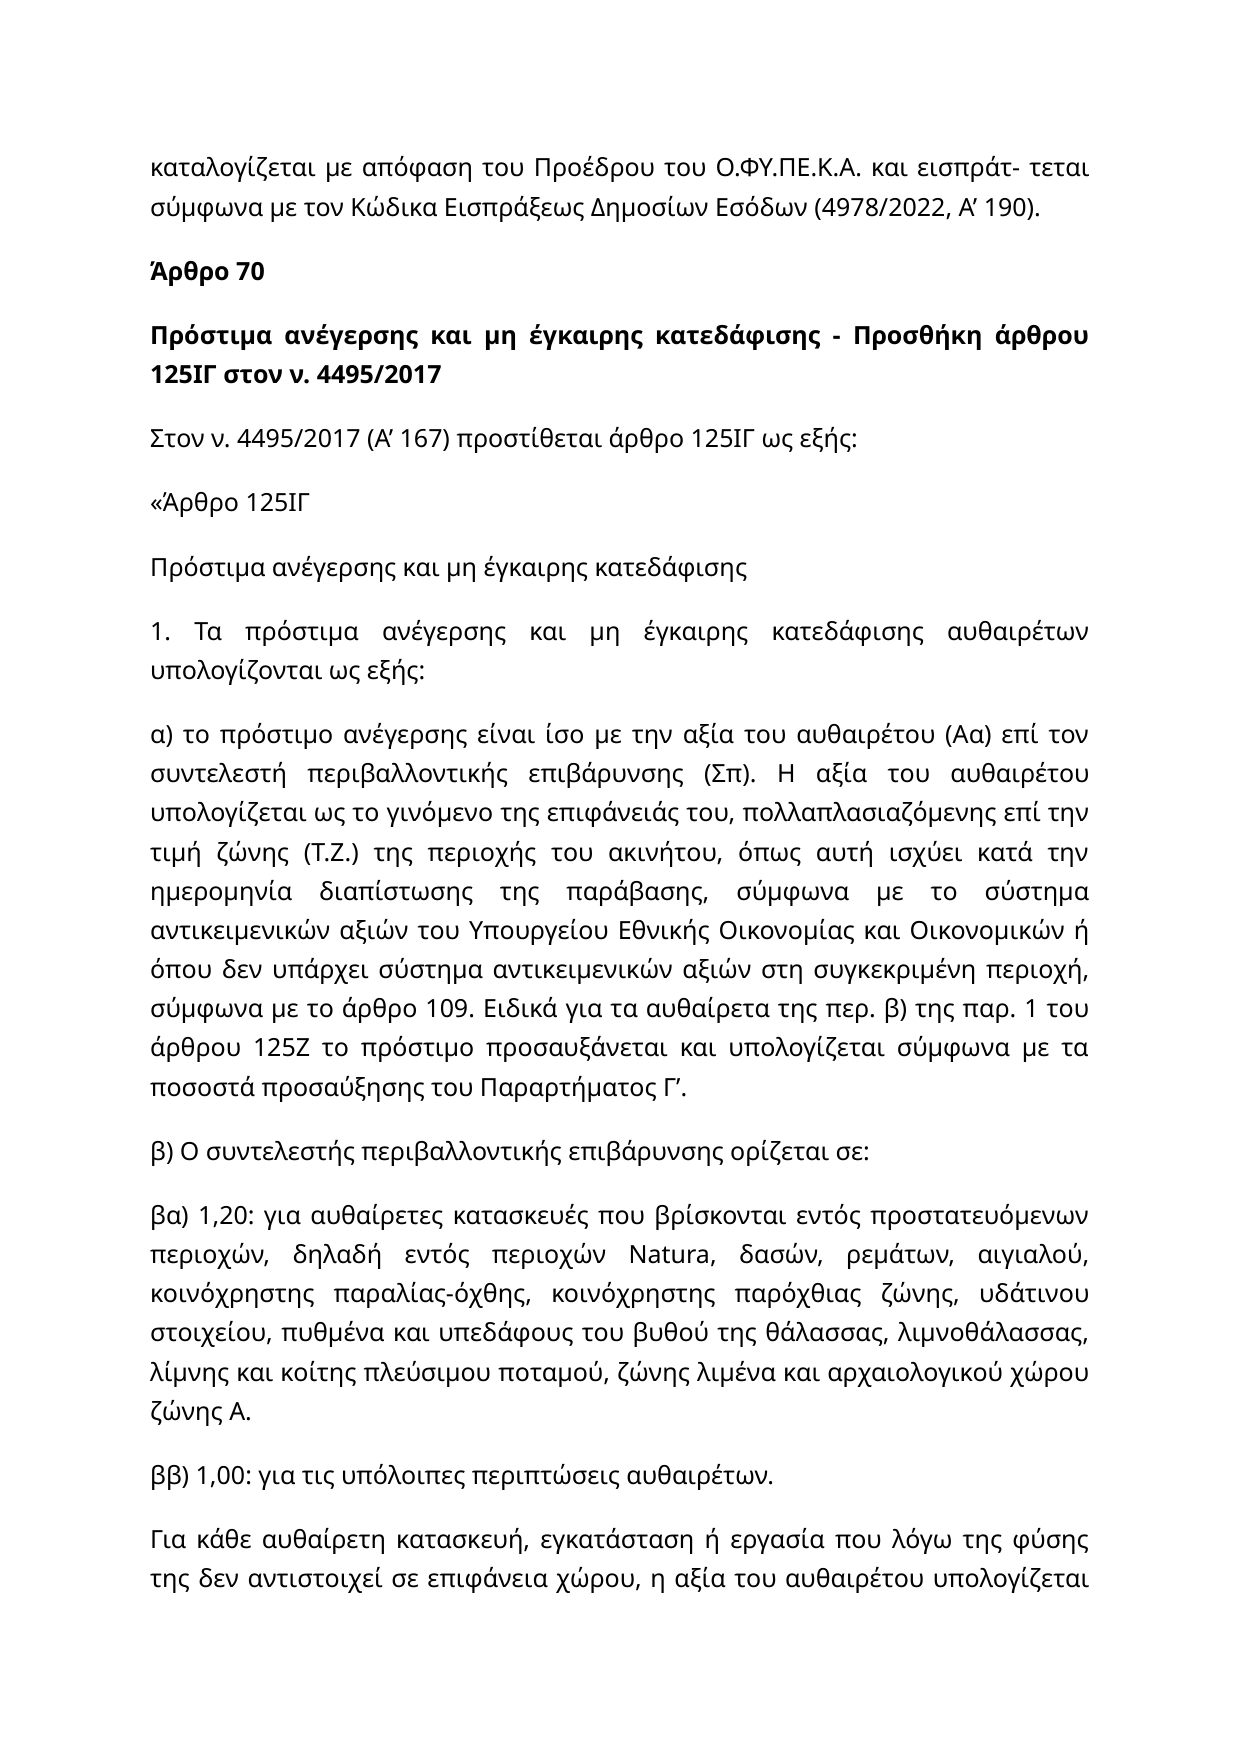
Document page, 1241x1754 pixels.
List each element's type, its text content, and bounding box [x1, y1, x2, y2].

text Πρόστιμα ανέγερσης και μη έγκαιρης κατεδάφισης [150, 549, 1090, 583]
text ββ) 1,00: για τις υπόλοιπες περιπτώσεις αυθαιρέτων. [150, 1457, 1090, 1492]
text βα) 1,20: για αυθαίρετες κατασκευές που βρίσκονται εντός προστατευόμενων περιοχών, δηλαδή εντός περιοχών Natura, δασών, ρεμάτων, αιγιαλού, κοινόχρηστης παραλίας-όχθης, κοινόχρηστης παρόχθιας ζώνης, υδάτινου στοιχείου, πυθμένα και υπεδάφους του βυθού της θάλασσας, λιμνοθάλασσας, λίμνης και κοίτης πλεύσιμου ποταμού, ζώνης λιμένα και αρχαιολογικού χώρου ζώνης Α. [150, 1197, 1090, 1427]
text α) το πρόστιμο ανέγερσης είναι ίσο με την αξία του αυθαιρέτου (Αα) επί τον συντελεστή περιβαλλοντικής επιβάρυνσης (Σπ). Η αξία του αυθαιρέτου υπολογίζεται ως το γινόμενο της επιφάνειάς του, πολλαπλασιαζόμενης επί την τιμή ζώνης (Τ.Ζ.) της περιοχής του ακινήτου, όπως αυτή ισχύει κατά την ημερομηνία διαπίστωσης της παράβασης, σύμφωνα με το σύστημα αντικειμενικών αξιών του Υπουργείου Εθνικής Οικονομίας και Οικονομικών ή όπου δεν υπάρχει σύστημα αντικειμενικών αξιών στη συγκεκριμένη περιοχή, σύμφωνα με το άρθρο 109. Ειδικά για τα αυθαίρετα της περ. β) της παρ. 1 του άρθρου 125Ζ το πρόστιμο προσαυξάνεται και υπολογίζεται σύμφωνα με τα ποσοστά προσαύξησης του Παραρτήματος Γ’. [150, 717, 1090, 1103]
text καταλογίζεται με απόφαση του Προέδρου του Ο.ΦΥ.ΠΕ.Κ.Α. και εισπράτ- τεται σύμφωνα με τον Κώδικα Εισπράξεως Δημοσίων Εσόδων (4978/2022, Α’ 190). [150, 150, 1090, 223]
text β) Ο συντελεστής περιβαλλοντικής επιβάρυνσης ορίζεται σε: [150, 1133, 1090, 1167]
text «Άρθρο 125ΙΓ [150, 485, 1090, 519]
text Άρθρο 70 [150, 253, 1090, 287]
text Στον ν. 4495/2017 (Α’ 167) προστίθεται άρθρο 125ΙΓ ως εξής: [150, 421, 1090, 455]
text Για κάθε αυθαίρετη κατασκευή, εγκατάσταση ή εργασία που λόγω της φύσης της δεν αντιστοιχεί σε επιφάνεια χώρου, η αξία του αυθαιρέτου υπολογίζεται [150, 1522, 1090, 1595]
text 1. Τα πρόστιμα ανέγερσης και μη έγκαιρης κατεδάφισης αυθαιρέτων υπολογίζονται ως εξής: [150, 613, 1090, 687]
text Πρόστιμα ανέγερσης και μη έγκαιρης κατεδάφισης - Προσθήκη άρθρου 125ΙΓ στον ν. 4495/2017 [150, 317, 1090, 391]
